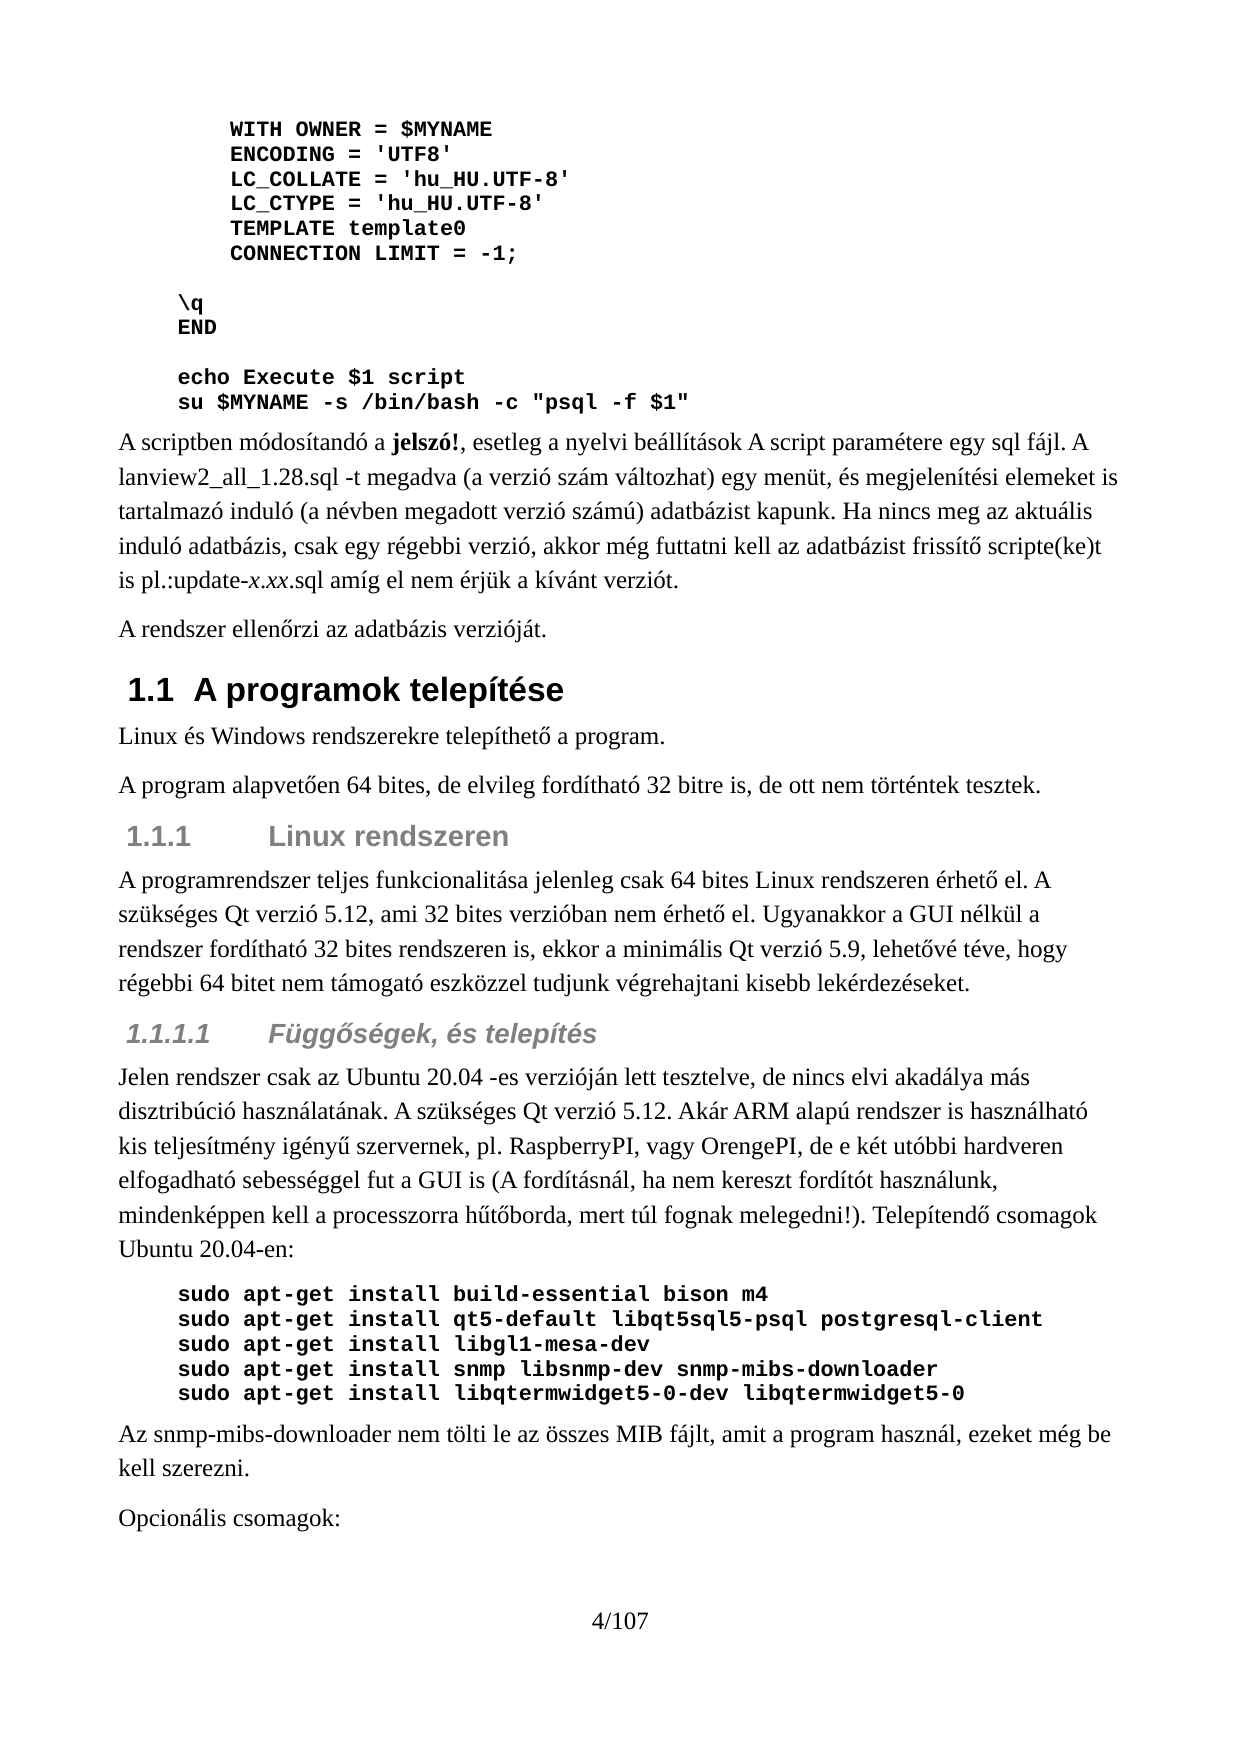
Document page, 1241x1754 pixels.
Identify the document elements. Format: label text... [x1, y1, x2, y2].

subtitle A programok telepítése [118, 670, 1122, 708]
text A program alapvetően 64 bites, de elvileg fordítható 32 bitre is, de ott nem történtek tesztek. [118, 770, 1122, 799]
subtitle Linux rendszeren [118, 819, 1122, 852]
text Az snmp-mibs-downloader nem tölti le az összes MIB fájlt, amit a program használ, ezeket még be kell szerezni. [118, 1419, 1122, 1482]
text Jelen rendszer csak az Ubuntu 20.04 -es verzióján lett tesztelve, de nincs elvi akadálya más disztribúció használatának. A szükséges Qt verzió 5.12. Akár ARM alapú rendszer is használható kis teljesítmény igényű szervernek, pl. RaspberryPI, vagy OrengePI, de e két utóbbi hardveren elfogadható sebességgel fut a GUI is (A fordításnál, ha nem kereszt fordítót használunk, mindenképpen kell a processzorra hűtőborda, mert túl fognak melegedni!). Telepítendő csomagok Ubuntu 20.04-en: [118, 1062, 1122, 1263]
subtitle Függőségek, és telepítés [118, 1017, 1122, 1049]
text Opcionális csomagok: [118, 1503, 1122, 1531]
text A scriptben módosítandó a jelszó!, esetleg a nyelvi beállítások A script paramétere egy sql fájl. A lanview2_all_1.28.sql -t megadva (a verzió szám változhat) egy menüt, és megjelenítési elemeket is tartalmazó induló (a névben megadott verzió számú) adatbázist kapunk. Ha nincs meg az aktuális induló adatbázis, csak egy régebbi verzió, akkor még futtatni kell az adatbázist frissítő scripte(ke)t is pl.:update-x.xx.sql amíg el nem érjük a kívánt verziót. [118, 427, 1122, 594]
text Linux és Windows rendszerekre telepíthető a program. [118, 721, 1122, 749]
text WITH OWNER = $MYNAME ENCODING = 'UTF8' LC_COLLATE = 'hu_HU.UTF-8' LC_CTYPE = 'hu_HU.UTF-8' TEMPLATE template0 CONNECTION LIMIT = -1; \q END echo Execute $1 script su $MYNAME -s /bin/bash -c "psql -f $1" [177, 118, 1122, 416]
text sudo apt-get install build-essential bison m4 sudo apt-get install qt5-default libqt5sql5-psql postgresql-client sudo apt-get install libgl1-mesa-dev sudo apt-get install snmp libsnmp-dev snmp-mibs-downloader sudo apt-get install libqtermwidget5-0-dev libqtermwidget5-0 [177, 1283, 1122, 1407]
text A programrendszer teljes funkcionalitása jelenleg csak 64 bites Linux rendszeren érhető el. A szükséges Qt verzió 5.12, ami 32 bites verzióban nem érhető el. Ugyanakkor a GUI nélkül a rendszer fordítható 32 bites rendszeren is, ekkor a minimális Qt verzió 5.9, lehetővé téve, hogy régebbi 64 bitet nem támogató eszközzel tudjunk végrehajtani kisebb lekérdezéseket. [118, 865, 1122, 997]
text A rendszer ellenőrzi az adatbázis verzióját. [118, 614, 1122, 643]
